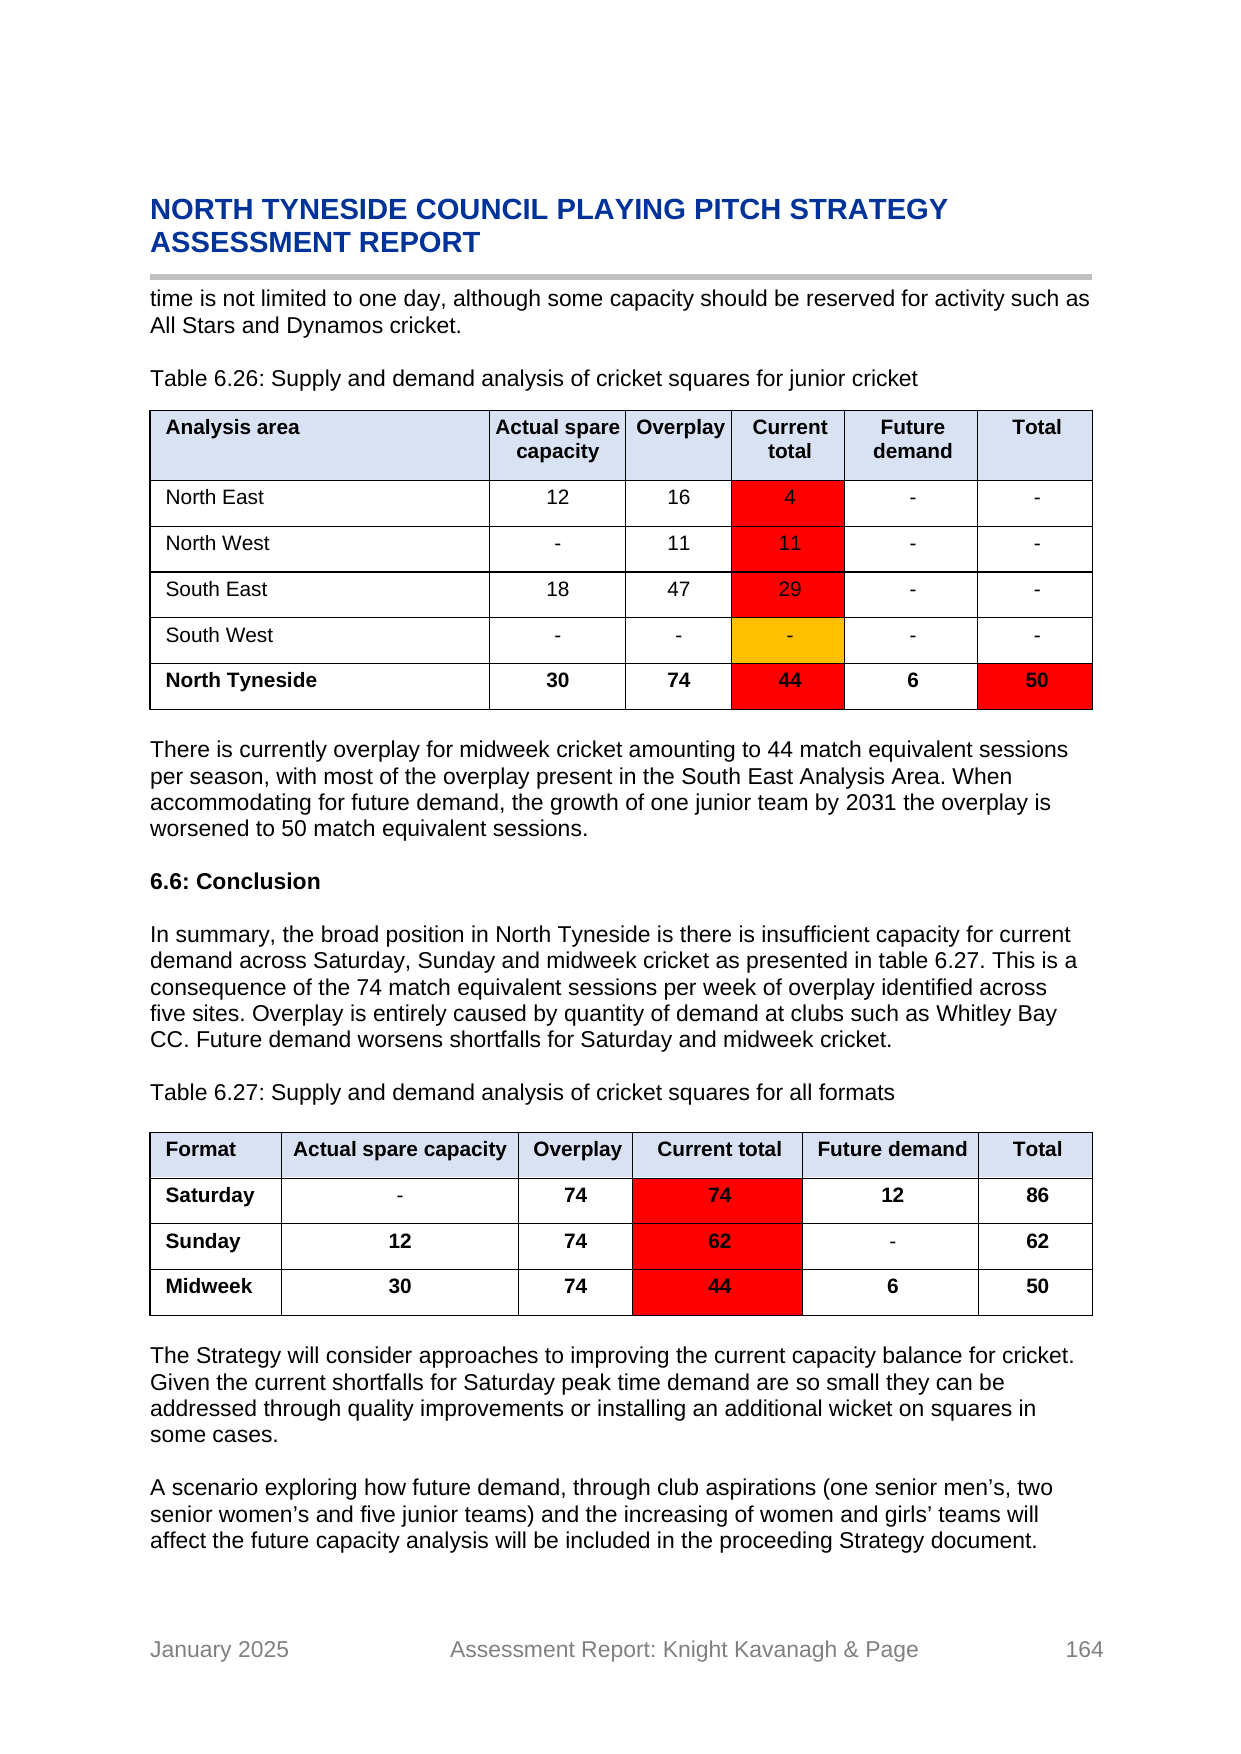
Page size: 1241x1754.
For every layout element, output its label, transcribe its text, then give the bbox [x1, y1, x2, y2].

table_cell 74 [633, 1179, 802, 1223]
table_cell 62 [633, 1224, 802, 1269]
table_cell - [282, 1179, 518, 1223]
text There is currently overplay for midweek cricket amounting to 44 match equivalent sessions per season, with most of the overplay present in the South East Analysis Area. When accommodating for future demand, the growth of one junior team by 2031 the overplay is worsened to 50 match equivalent sessions. [150, 736, 1092, 842]
table_cell 6 [845, 664, 977, 709]
table_cell 44 [732, 664, 844, 709]
table_cell - [803, 1224, 978, 1269]
table_cell - [626, 618, 731, 663]
table_cell 62 [979, 1224, 1092, 1269]
table_cell 11 [732, 527, 844, 571]
table_cell - [978, 481, 1092, 526]
table_header Actual spare capacity [490, 411, 625, 480]
table_cell - [845, 573, 977, 617]
table_cell 6 [803, 1270, 978, 1315]
text The Strategy will consider approaches to improving the current capacity balance for cricket. Given the current shortfalls for Saturday peak time demand are so small they can be addressed through quality improvements or installing an additional wicket on squares in some cases. [150, 1342, 1083, 1448]
table_cell North West [151, 527, 489, 571]
table_cell Midweek [151, 1270, 281, 1315]
table_cell - [845, 481, 977, 526]
subtitle 6.6: Conclusion [150, 868, 1092, 894]
table_header Overplay [626, 411, 731, 480]
table_cell 50 [979, 1270, 1092, 1315]
table_cell - [845, 618, 977, 663]
table_cell 74 [519, 1270, 632, 1315]
text In summary, the broad position in North Tyneside is there is insufficient capacity for current demand across Saturday, Sunday and midweek cricket as presented in table 6.27. This is a consequence of the 74 match equivalent sessions per week of overplay identified across five sites. Overplay is entirely caused by quantity of demand at clubs such as Whitley Bay CC. Future demand worsens shortfalls for Saturday and midweek cricket. [150, 921, 1083, 1053]
table_cell 50 [978, 664, 1092, 709]
table_cell - [978, 573, 1092, 617]
table_header Overplay [519, 1133, 632, 1177]
table_cell 12 [282, 1224, 518, 1269]
table_cell 30 [282, 1270, 518, 1315]
table_cell Saturday [151, 1179, 281, 1223]
table_cell 11 [626, 527, 731, 571]
text Table 6.26: Supply and demand analysis of cricket squares for junior cricket [150, 364, 1092, 391]
table_cell 4 [732, 481, 844, 526]
text time is not limited to one day, although some capacity should be reserved for activity such as All Stars and Dynamos cricket. [150, 285, 1092, 338]
table_header Actual spare capacity [282, 1133, 518, 1177]
table_header Current total [732, 411, 844, 480]
table_cell - [490, 527, 625, 571]
table_cell 86 [979, 1179, 1092, 1223]
table_cell 16 [626, 481, 731, 526]
table_cell South West [151, 618, 489, 663]
table_cell South East [151, 573, 489, 617]
table_cell 44 [633, 1270, 802, 1315]
text A scenario exploring how future demand, through club aspirations (one senior men’s, two senior women’s and five junior teams) and the increasing of women and girls’ teams will affect the future capacity analysis will be included in the proceeding Strategy document. [150, 1474, 1083, 1553]
table_cell - [845, 527, 977, 571]
table_cell 74 [519, 1224, 632, 1269]
table_cell 74 [519, 1179, 632, 1223]
table_cell - [732, 618, 844, 663]
table_cell 29 [732, 573, 844, 617]
table_cell - [978, 527, 1092, 571]
table_cell Sunday [151, 1224, 281, 1269]
table_header Current total [633, 1133, 802, 1177]
table_cell North Tyneside [151, 664, 489, 709]
table_cell 18 [490, 573, 625, 617]
text Table 6.27: Supply and demand analysis of cricket squares for all formats [150, 1079, 1083, 1105]
table_cell 47 [626, 573, 731, 617]
table_cell 30 [490, 664, 625, 709]
table_cell 12 [803, 1179, 978, 1223]
table_cell - [490, 618, 625, 663]
table_header Analysis area [151, 411, 489, 480]
table_cell 12 [490, 481, 625, 526]
table_header Future demand [845, 411, 977, 480]
table_header Total [979, 1133, 1092, 1177]
table_header Format [151, 1133, 281, 1177]
table_header Future demand [803, 1133, 978, 1177]
table_cell - [978, 618, 1092, 663]
table_cell North East [151, 481, 489, 526]
table_header Total [978, 411, 1092, 480]
table_cell 74 [626, 664, 731, 709]
